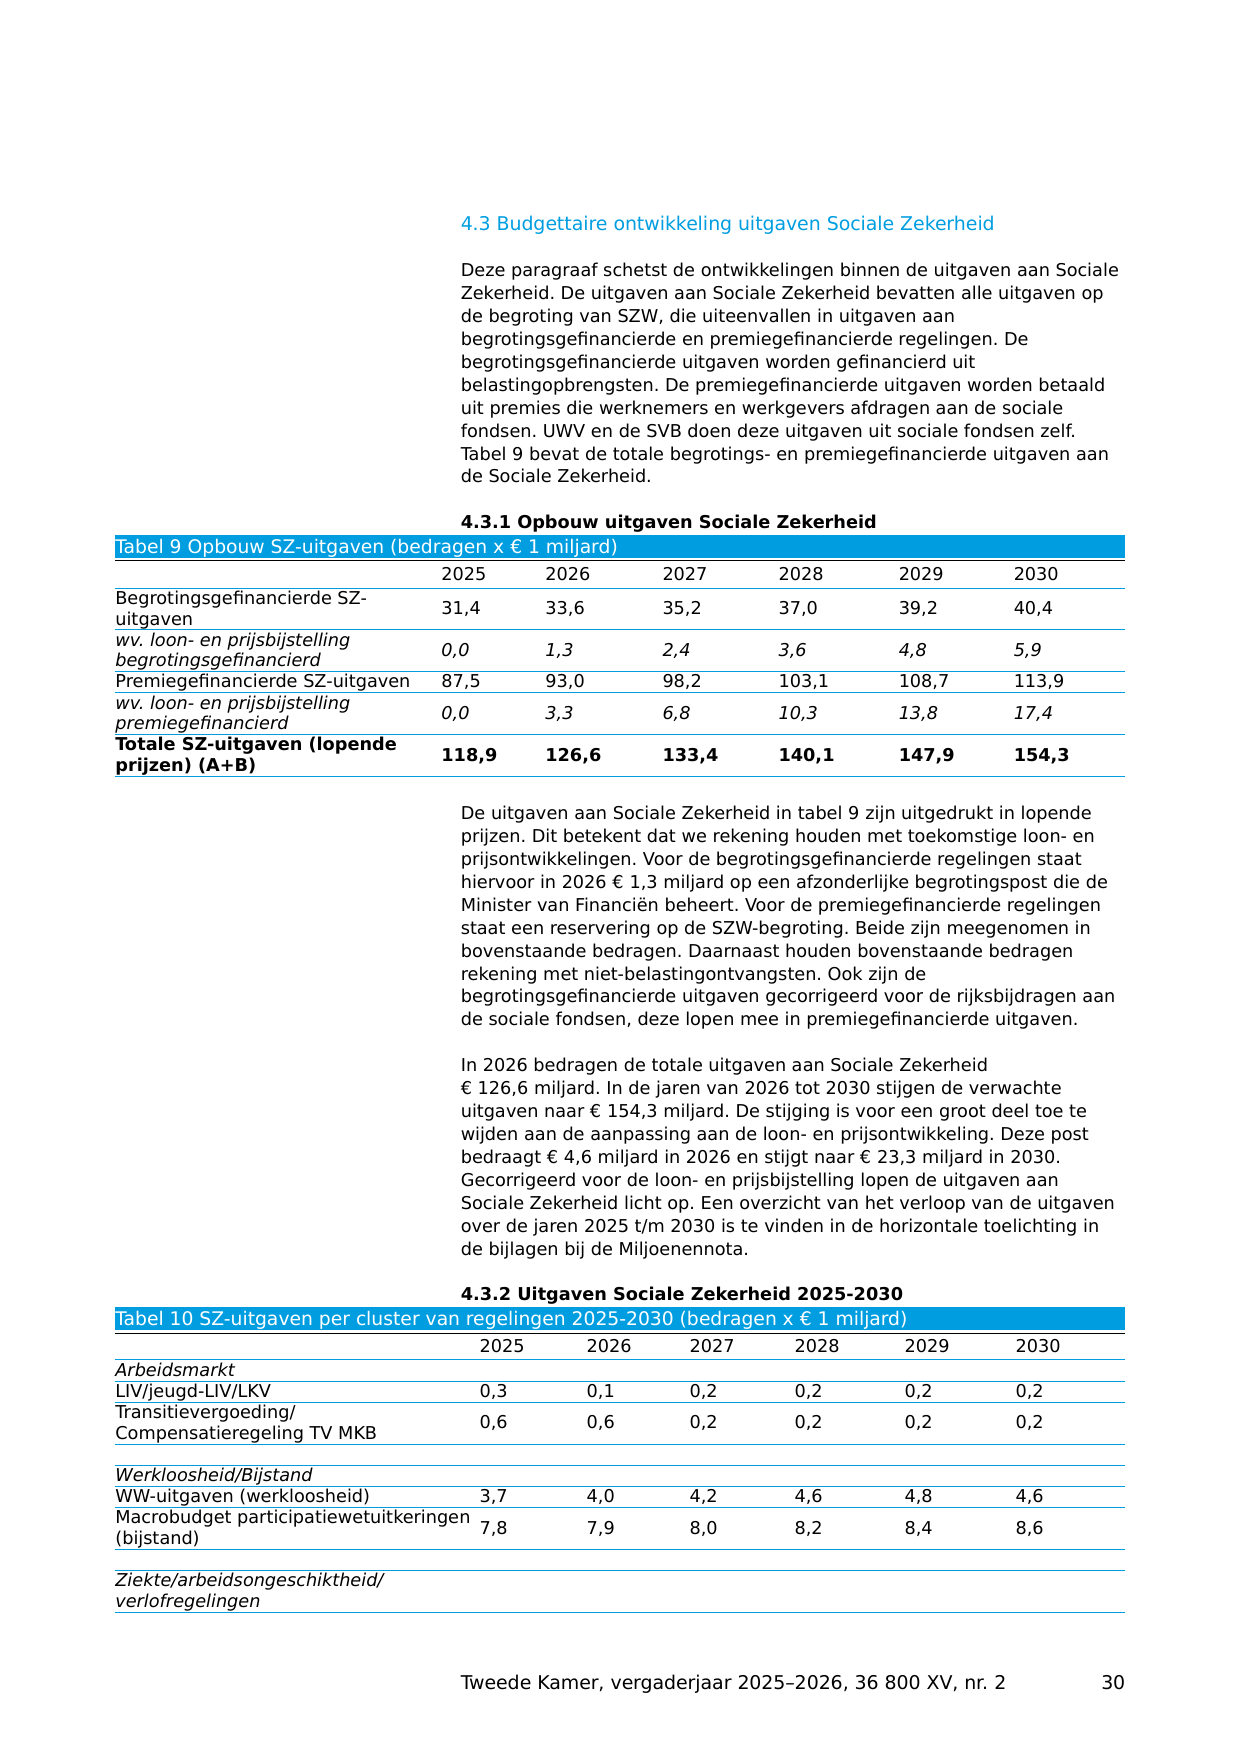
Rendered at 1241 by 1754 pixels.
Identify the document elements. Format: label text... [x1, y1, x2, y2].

table_cell 0,6 [476, 1403, 583, 1443]
table_cell 10,3 [775, 693, 896, 734]
table_cell [686, 1466, 791, 1486]
table_cell 0,2 [1013, 1382, 1125, 1402]
table_cell [901, 1445, 1012, 1464]
table_cell Transitievergoeding/Compensatieregeling TV MKB [115, 1403, 476, 1443]
table_cell 17,4 [1011, 693, 1125, 734]
table_cell 0,0 [438, 630, 542, 671]
table_cell 108,7 [896, 672, 1011, 692]
table_cell Ziekte/arbeidsongeschiktheid/verlofregelingen [115, 1571, 476, 1612]
table_cell [686, 1360, 791, 1381]
table_cell 113,9 [1011, 672, 1125, 692]
table_cell 3,3 [542, 693, 659, 734]
table_cell 7,9 [584, 1508, 686, 1549]
table_cell [476, 1550, 583, 1570]
table_cell [901, 1571, 1012, 1612]
table_cell [901, 1466, 1012, 1486]
table_cell [1013, 1360, 1125, 1381]
text In 2026 bedragen de totale uitgaven aan Sociale Zekerheid € 126,6 miljard. In de jaren van 2026 tot 2030 stĳgen de verwachte uitgaven naar € 154,3 miljard. De stĳging is voor een groot deel toe te wijden aan de aanpassing aan de loon- en prĳsontwikkeling. Deze post bedraagt € 4,6 miljard in 2026 en stĳgt naar € 23,3 miljard in 2030. Gecorrigeerd voor de loon- en prijsbijstelling lopen de uitgaven aan Sociale Zekerheid licht op. Een overzicht van het verloop van de uitgaven over de jaren 2025 t/m 2030 is te vinden in de horizontale toelichting in de bĳlagen bĳ de Miljoenennota. [461, 1053, 1125, 1259]
table_cell [115, 1550, 476, 1570]
table_cell 35,2 [659, 589, 775, 629]
table_cell [584, 1466, 686, 1486]
table_cell 154,3 [1011, 735, 1125, 776]
table_cell [115, 561, 438, 587]
table_cell 3,7 [476, 1487, 583, 1507]
table_cell 2029 [901, 1334, 1012, 1359]
text 4.3.2 Uitgaven Sociale Zekerheid 2025-2030 [461, 1282, 1125, 1305]
text 4.3.1 Opbouw uitgaven Sociale Zekerheid [461, 510, 1125, 533]
table_cell 2026 [584, 1334, 686, 1359]
table_cell 0,2 [791, 1382, 901, 1402]
table_cell 140,1 [775, 735, 896, 776]
table_cell 147,9 [896, 735, 1011, 776]
table_cell 4,6 [1013, 1487, 1125, 1507]
table_cell [791, 1360, 901, 1381]
table_cell 7,8 [476, 1508, 583, 1549]
table_cell 4,8 [896, 630, 1011, 671]
table_cell [686, 1445, 791, 1464]
table_cell Totale SZ-uitgaven (lopende prijzen) (A+B) [115, 735, 438, 776]
table_cell 4,0 [584, 1487, 686, 1507]
text Deze paragraaf schetst de ontwikkelingen binnen de uitgaven aan Sociale Zekerheid. De uitgaven aan Sociale Zekerheid bevatten alle uitgaven op de begroting van SZW, die uiteenvallen in uitgaven aan begrotingsgefinancierde en premiegefinancierde regelingen. De begrotingsgefinancierde uitgaven worden gefinancierd uit belastingopbrengsten. De premiegefinancierde uitgaven worden betaald uit premies die werknemers en werkgevers afdragen aan de sociale fondsen. UWV en de SVB doen deze uitgaven uit sociale fondsen zelf. Tabel 9 bevat de totale begrotings- en premiegefinancierde uitgaven aan de Sociale Zekerheid. [461, 258, 1125, 487]
table_cell [115, 1445, 476, 1464]
table_cell [115, 1334, 476, 1359]
table_cell 133,4 [659, 735, 775, 776]
table_cell 2030 [1013, 1334, 1125, 1359]
table_cell 126,6 [542, 735, 659, 776]
table_cell [1013, 1445, 1125, 1464]
table_cell Arbeidsmarkt [115, 1360, 476, 1381]
table_cell 2028 [775, 561, 896, 587]
title 4.3 Budgettaire ontwikkeling uitgaven Sociale Zekerheid [461, 213, 1125, 235]
table_cell 2027 [686, 1334, 791, 1359]
table_cell [1013, 1571, 1125, 1612]
table_cell [791, 1445, 901, 1464]
table_cell 2028 [791, 1334, 901, 1359]
table_cell [1013, 1466, 1125, 1486]
table_cell 1,3 [542, 630, 659, 671]
table_cell 0,2 [901, 1403, 1012, 1443]
table_cell LIV/jeugd-LIV/LKV [115, 1382, 476, 1402]
table_cell [584, 1445, 686, 1464]
table_cell 0,2 [901, 1382, 1012, 1402]
table_cell 8,0 [686, 1508, 791, 1549]
table_cell [686, 1571, 791, 1612]
table_cell 40,4 [1011, 589, 1125, 629]
table_cell [476, 1571, 583, 1612]
table_cell [791, 1550, 901, 1570]
table_cell [584, 1550, 686, 1570]
text De uitgaven aan Sociale Zekerheid in tabel 9 zijn uitgedrukt in lopende prijzen. Dit betekent dat we rekening houden met toekomstige loon- en prĳsontwikkelingen. Voor de begrotingsgefinancierde regelingen staat hiervoor in 2026 € 1,3 miljard op een afzonderlĳke begrotingspost die de Minister van Financiën beheert. Voor de premiegefinancierde regelingen staat een reservering op de SZW-begroting. Beide zijn meegenomen in bovenstaande bedragen. Daarnaast houden bovenstaande bedragen rekening met niet-belastingontvangsten. Ook zijn de begrotingsgefinancierde uitgaven gecorrigeerd voor de rijksbijdragen aan de sociale fondsen, deze lopen mee in premiegefinancierde uitgaven. [461, 801, 1125, 1030]
table_cell 0,1 [584, 1382, 686, 1402]
table_cell [584, 1360, 686, 1381]
table_cell 2030 [1011, 561, 1125, 587]
table_cell 118,9 [438, 735, 542, 776]
table_cell 0,0 [438, 693, 542, 734]
table_cell 39,2 [896, 589, 1011, 629]
table_cell 2025 [476, 1334, 583, 1359]
table_cell Werkloosheid/Bijstand [115, 1466, 476, 1486]
table_cell [476, 1466, 583, 1486]
table_cell Premiegefinancierde SZ-uitgaven [115, 672, 438, 692]
table_cell 6,8 [659, 693, 775, 734]
table_cell [584, 1571, 686, 1612]
table_cell 8,4 [901, 1508, 1012, 1549]
table_cell [791, 1466, 901, 1486]
table_cell 103,1 [775, 672, 896, 692]
table_cell 4,8 [901, 1487, 1012, 1507]
table_cell wv. loon- en prijsbijstelling premiegefinancierd [115, 693, 438, 734]
table_cell 2027 [659, 561, 775, 587]
table_cell [901, 1550, 1012, 1570]
table_cell 37,0 [775, 589, 896, 629]
table_cell 5,9 [1011, 630, 1125, 671]
table_cell [791, 1571, 901, 1612]
table_cell 0,2 [686, 1382, 791, 1402]
table_cell 2026 [542, 561, 659, 587]
table_cell wv. loon- en prijsbijstelling begrotingsgefinancierd [115, 630, 438, 671]
table_cell Macrobudget participatiewetuitkeringen (bijstand) [115, 1508, 476, 1549]
table_cell 0,6 [584, 1403, 686, 1443]
table_cell 93,0 [542, 672, 659, 692]
table_cell Begrotingsgefinancierde SZ-uitgaven [115, 589, 438, 629]
table_cell 87,5 [438, 672, 542, 692]
table_cell [1013, 1550, 1125, 1570]
table_cell 8,2 [791, 1508, 901, 1549]
table_cell 31,4 [438, 589, 542, 629]
table_cell 3,6 [775, 630, 896, 671]
table_cell 2029 [896, 561, 1011, 587]
table_cell 0,2 [1013, 1403, 1125, 1443]
table_cell 8,6 [1013, 1508, 1125, 1549]
table_cell 4,6 [791, 1487, 901, 1507]
table_cell 0,2 [686, 1403, 791, 1443]
table_cell [476, 1445, 583, 1464]
table_cell [901, 1360, 1012, 1381]
table_cell 2,4 [659, 630, 775, 671]
table_cell WW-uitgaven (werkloosheid) [115, 1487, 476, 1507]
table_cell 98,2 [659, 672, 775, 692]
table_cell 0,3 [476, 1382, 583, 1402]
table_cell [476, 1360, 583, 1381]
table_cell 33,6 [542, 589, 659, 629]
table_cell 13,8 [896, 693, 1011, 734]
table_cell 4,2 [686, 1487, 791, 1507]
table_cell 0,2 [791, 1403, 901, 1443]
table_cell 2025 [438, 561, 542, 587]
table_cell [686, 1550, 791, 1570]
